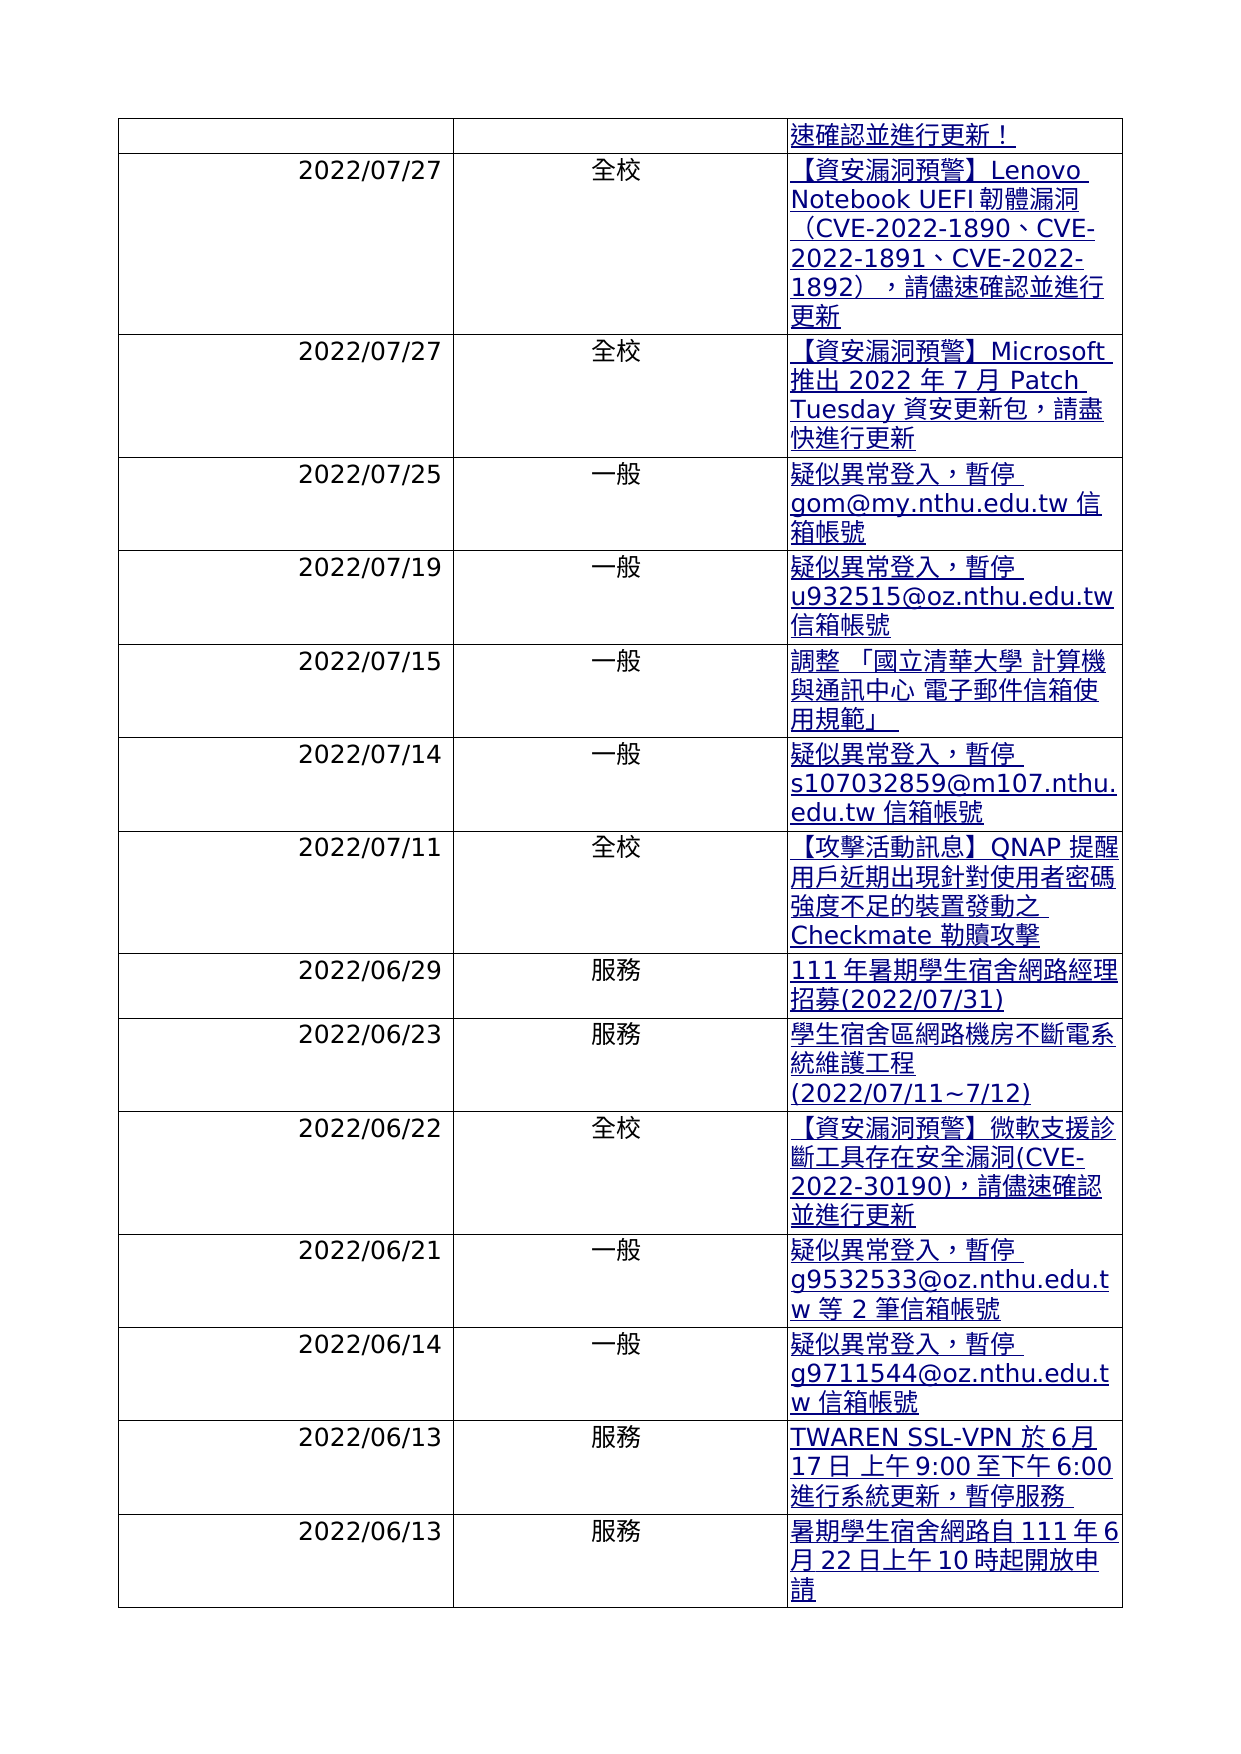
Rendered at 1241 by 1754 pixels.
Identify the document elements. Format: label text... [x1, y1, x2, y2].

table_cell 服務 [454, 1019, 787, 1111]
table_cell TWAREN SSL-VPN 於6月17日 上午9:00至下午6:00 進行系統更新，暫停服務 [788, 1421, 1122, 1514]
table_cell 疑似異常登入，暫停 g9711544@oz.nthu.edu.tw 信箱帳號 [788, 1328, 1122, 1420]
table_cell 疑似異常登入，暫停 g9532533@oz.nthu.edu.tw 等 2 筆信箱帳號 [788, 1235, 1122, 1327]
table_cell 疑似異常登入，暫停 s107032859@m107.nthu.edu.tw 信箱帳號 [788, 738, 1122, 831]
table_cell 速確認並進行更新！ [788, 119, 1122, 153]
table_cell 全校 [454, 1112, 787, 1233]
table_cell 2022/07/19 [119, 551, 453, 644]
table_cell 一般 [454, 458, 787, 550]
table_cell 2022/07/14 [119, 738, 453, 831]
table_cell 2022/07/27 [119, 154, 453, 334]
table_cell 全校 [454, 154, 787, 334]
table_cell 2022/07/15 [119, 645, 453, 737]
table_cell 全校 [454, 832, 787, 953]
table_cell 【資安漏洞預警】微軟支援診斷工具存在安全漏洞(CVE-2022-30190)，請儘速確認並進行更新 [788, 1112, 1122, 1233]
table_cell 【資安漏洞預警】Microsoft 推出 2022 年 7 月 Patch Tuesday 資安更新包，請盡快進行更新 [788, 335, 1122, 457]
table_cell 2022/07/25 [119, 458, 453, 550]
table_cell 2022/06/29 [119, 954, 453, 1017]
table_cell 暑期學生宿舍網路自111年6月22日上午10時起開放申請 [788, 1515, 1122, 1607]
table_cell 2022/06/22 [119, 1112, 453, 1233]
table_cell 調整 「國立清華大學 計算機與通訊中心 電子郵件信箱使用規範」 [788, 645, 1122, 737]
table_cell 2022/06/21 [119, 1235, 453, 1327]
table_cell 2022/06/14 [119, 1328, 453, 1420]
table_cell 2022/06/13 [119, 1515, 453, 1607]
table_cell 2022/07/11 [119, 832, 453, 953]
table_cell 一般 [454, 551, 787, 644]
table_cell 疑似異常登入，暫停 gom@my.nthu.edu.tw 信箱帳號 [788, 458, 1122, 550]
table_cell 一般 [454, 1328, 787, 1420]
table_cell 疑似異常登入，暫停 u932515@oz.nthu.edu.tw 信箱帳號 [788, 551, 1122, 644]
table_cell 【攻擊活動訊息】QNAP 提醒用戶近期出現針對使用者密碼強度不足的裝置發動之 Checkmate 勒贖攻擊 [788, 832, 1122, 953]
table_cell 服務 [454, 1421, 787, 1514]
table_cell 111年暑期學生宿舍網路經理招募(2022/07/31) [788, 954, 1122, 1017]
table_cell 服務 [454, 954, 787, 1017]
table_cell [119, 119, 453, 153]
table_cell 服務 [454, 1515, 787, 1607]
table_cell 【資安漏洞預警】Lenovo Notebook UEFI韌體漏洞（CVE-2022-1890、CVE-2022-1891、CVE-2022-1892），請儘速確認並進行更新 [788, 154, 1122, 334]
table_cell 全校 [454, 335, 787, 457]
table_cell 2022/06/13 [119, 1421, 453, 1514]
table_cell [454, 119, 787, 153]
table_cell 一般 [454, 738, 787, 831]
table_cell 2022/06/23 [119, 1019, 453, 1111]
table_cell 一般 [454, 645, 787, 737]
table_cell 2022/07/27 [119, 335, 453, 457]
table_cell 學生宿舍區網路機房不斷電系統維護工程(2022/07/11~7/12) [788, 1019, 1122, 1111]
table_cell 一般 [454, 1235, 787, 1327]
